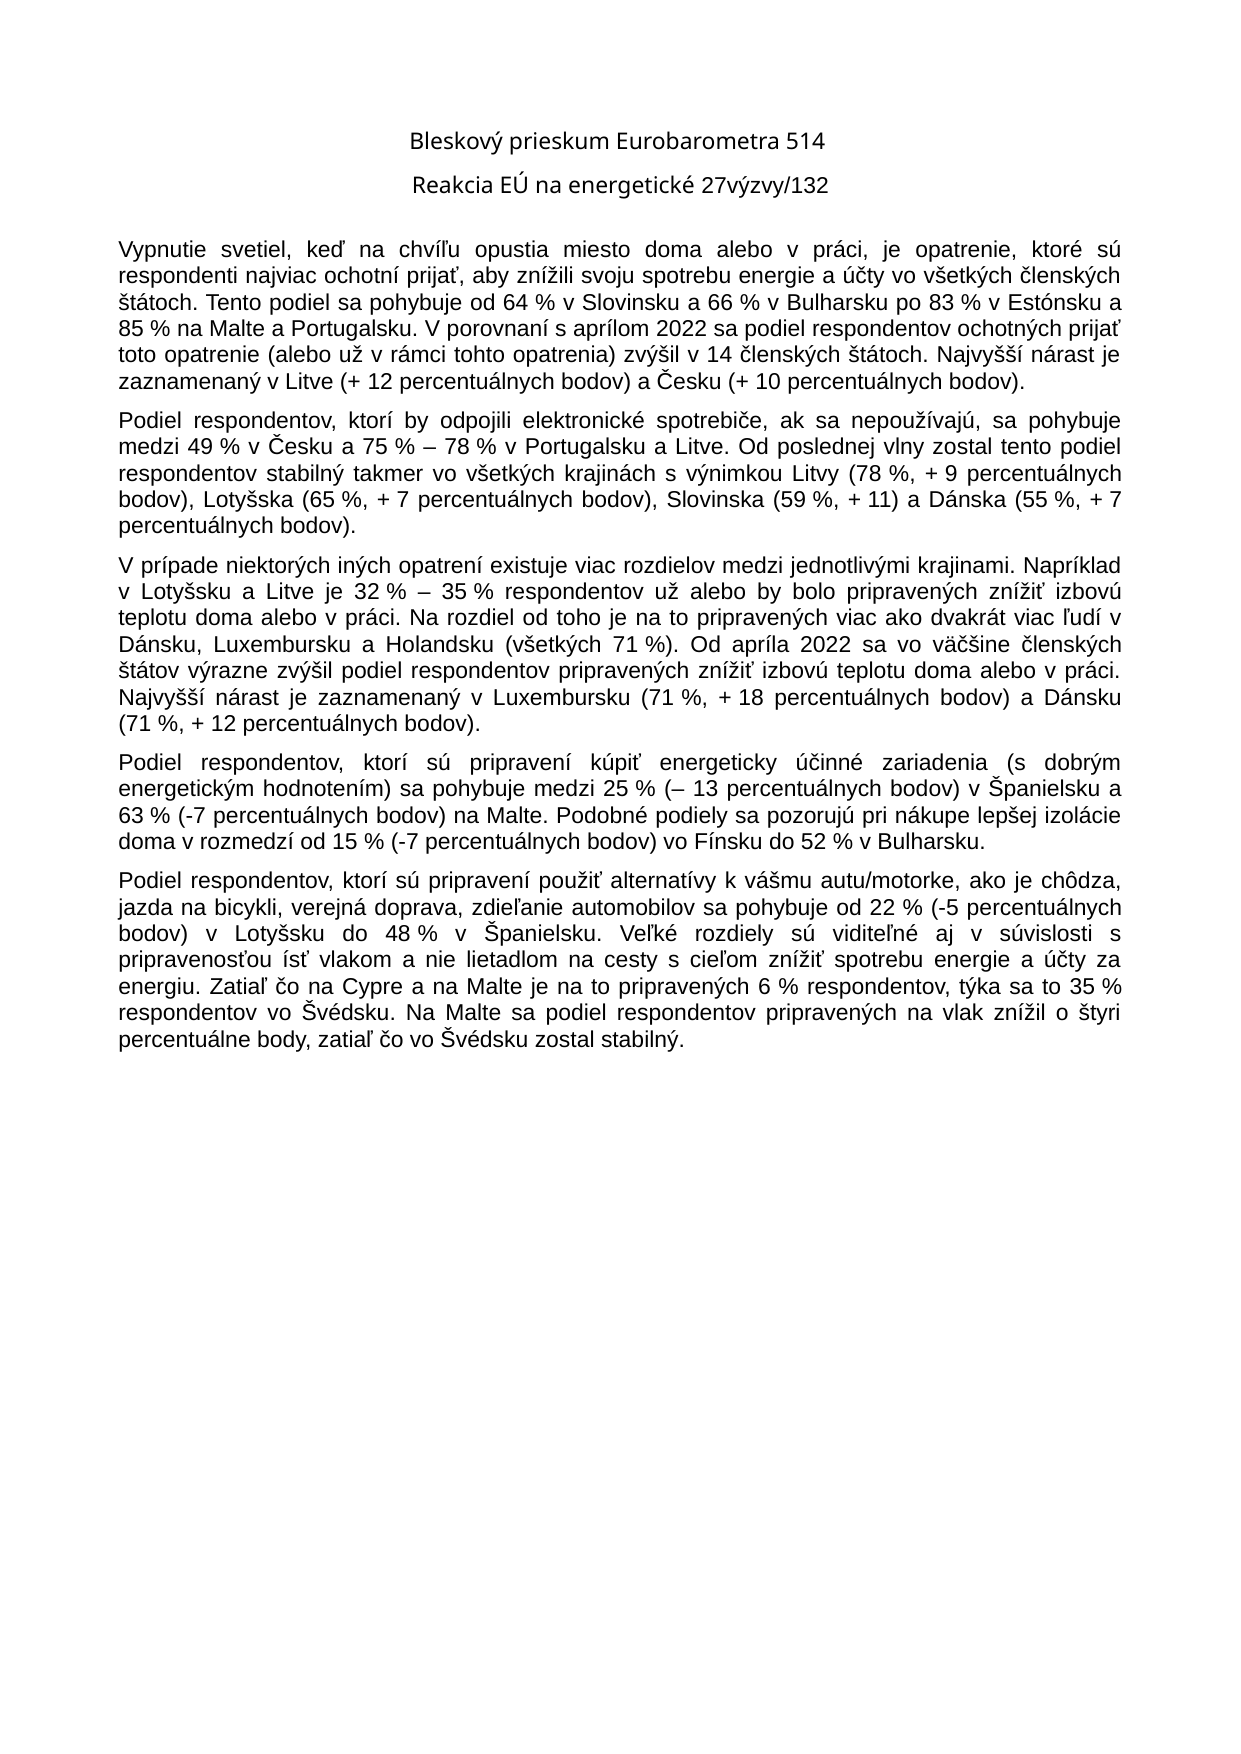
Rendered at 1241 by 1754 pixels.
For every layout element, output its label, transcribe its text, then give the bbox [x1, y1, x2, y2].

text V prípade niektorých iných opatrení existuje viac rozdielov medzi jednotlivými krajinami. Napríklad v Lotyšsku a Litve je 32 % – 35 % respondentov už alebo by bolo pripravených znížiť izbovú teplotu doma alebo v práci. Na rozdiel od toho je na to pripravených viac ako dvakrát viac ľudí v Dánsku, Luxembursku a Holandsku (všetkých 71 %). Od apríla 2022 sa vo väčšine členských štátov výrazne zvýšil podiel respondentov pripravených znížiť izbovú teplotu doma alebo v práci. Najvyšší nárast je zaznamenaný v Luxembursku (71 %, + 18 percentuálnych bodov) a Dánsku (71 %, + 12 percentuálnych bodov). [118, 552, 1122, 736]
text Podiel respondentov, ktorí sú pripravení použiť alternatívy k vášmu autu/motorke, ako je chôdza, jazda na bicykli, verejná doprava, zdieľanie automobilov sa pohybuje od 22 % (-5 percentuálnych bodov) v Lotyšsku do 48 % v Španielsku. Veľké rozdiely sú viditeľné aj v súvislosti s pripravenosťou ísť vlakom a nie lietadlom na cesty s cieľom znížiť spotrebu energie a účty za energiu. Zatiaľ čo na Cypre a na Malte je na to pripravených 6 % respondentov, týka sa to 35 % respondentov vo Švédsku. Na Malte sa podiel respondentov pripravených na vlak znížil o štyri percentuálne body, zatiaľ čo vo Švédsku zostal stabilný. [118, 867, 1122, 1052]
text Podiel respondentov, ktorí sú pripravení kúpiť energeticky účinné zariadenia (s dobrým energetickým hodnotením) sa pohybuje medzi 25 % (– 13 percentuálnych bodov) v Španielsku a 63 % (-7 percentuálnych bodov) na Malte. Podobné podiely sa pozorujú pri nákupe lepšej izolácie doma v rozmedzí od 15 % (-7 percentuálnych bodov) vo Fínsku do 52 % v Bulharsku. [118, 749, 1122, 854]
text Podiel respondentov, ktorí by odpojili elektronické spotrebiče, ak sa nepoužívajú, sa pohybuje medzi 49 % v Česku a 75 % – 78 % v Portugalsku a Litve. Od poslednej vlny zostal tento podiel respondentov stabilný takmer vo všetkých krajinách s výnimkou Litvy (78 %, + 9 percentuálnych bodov), Lotyšska (65 %, + 7 percentuálnych bodov), Slovinska (59 %, + 11) a Dánska (55 %, + 7 percentuálnych bodov). [118, 407, 1122, 539]
text Vypnutie svetiel, keď na chvíľu opustia miesto doma alebo v práci, je opatrenie, ktoré sú respondenti najviac ochotní prijať, aby znížili svoju spotrebu energie a účty vo všetkých členských štátoch. Tento podiel sa pohybuje od 64 % v Slovinsku a 66 % v Bulharsku po 83 % v Estónsku a 85 % na Malte a Portugalsku. V porovnaní s aprílom 2022 sa podiel respondentov ochotných prijať toto opatrenie (alebo už v rámci tohto opatrenia) zvýšil v 14 členských štátoch. Najvyšší nárast je zaznamenaný v Litve (+ 12 percentuálnych bodov) a Česku (+ 10 percentuálnych bodov). [118, 236, 1122, 394]
